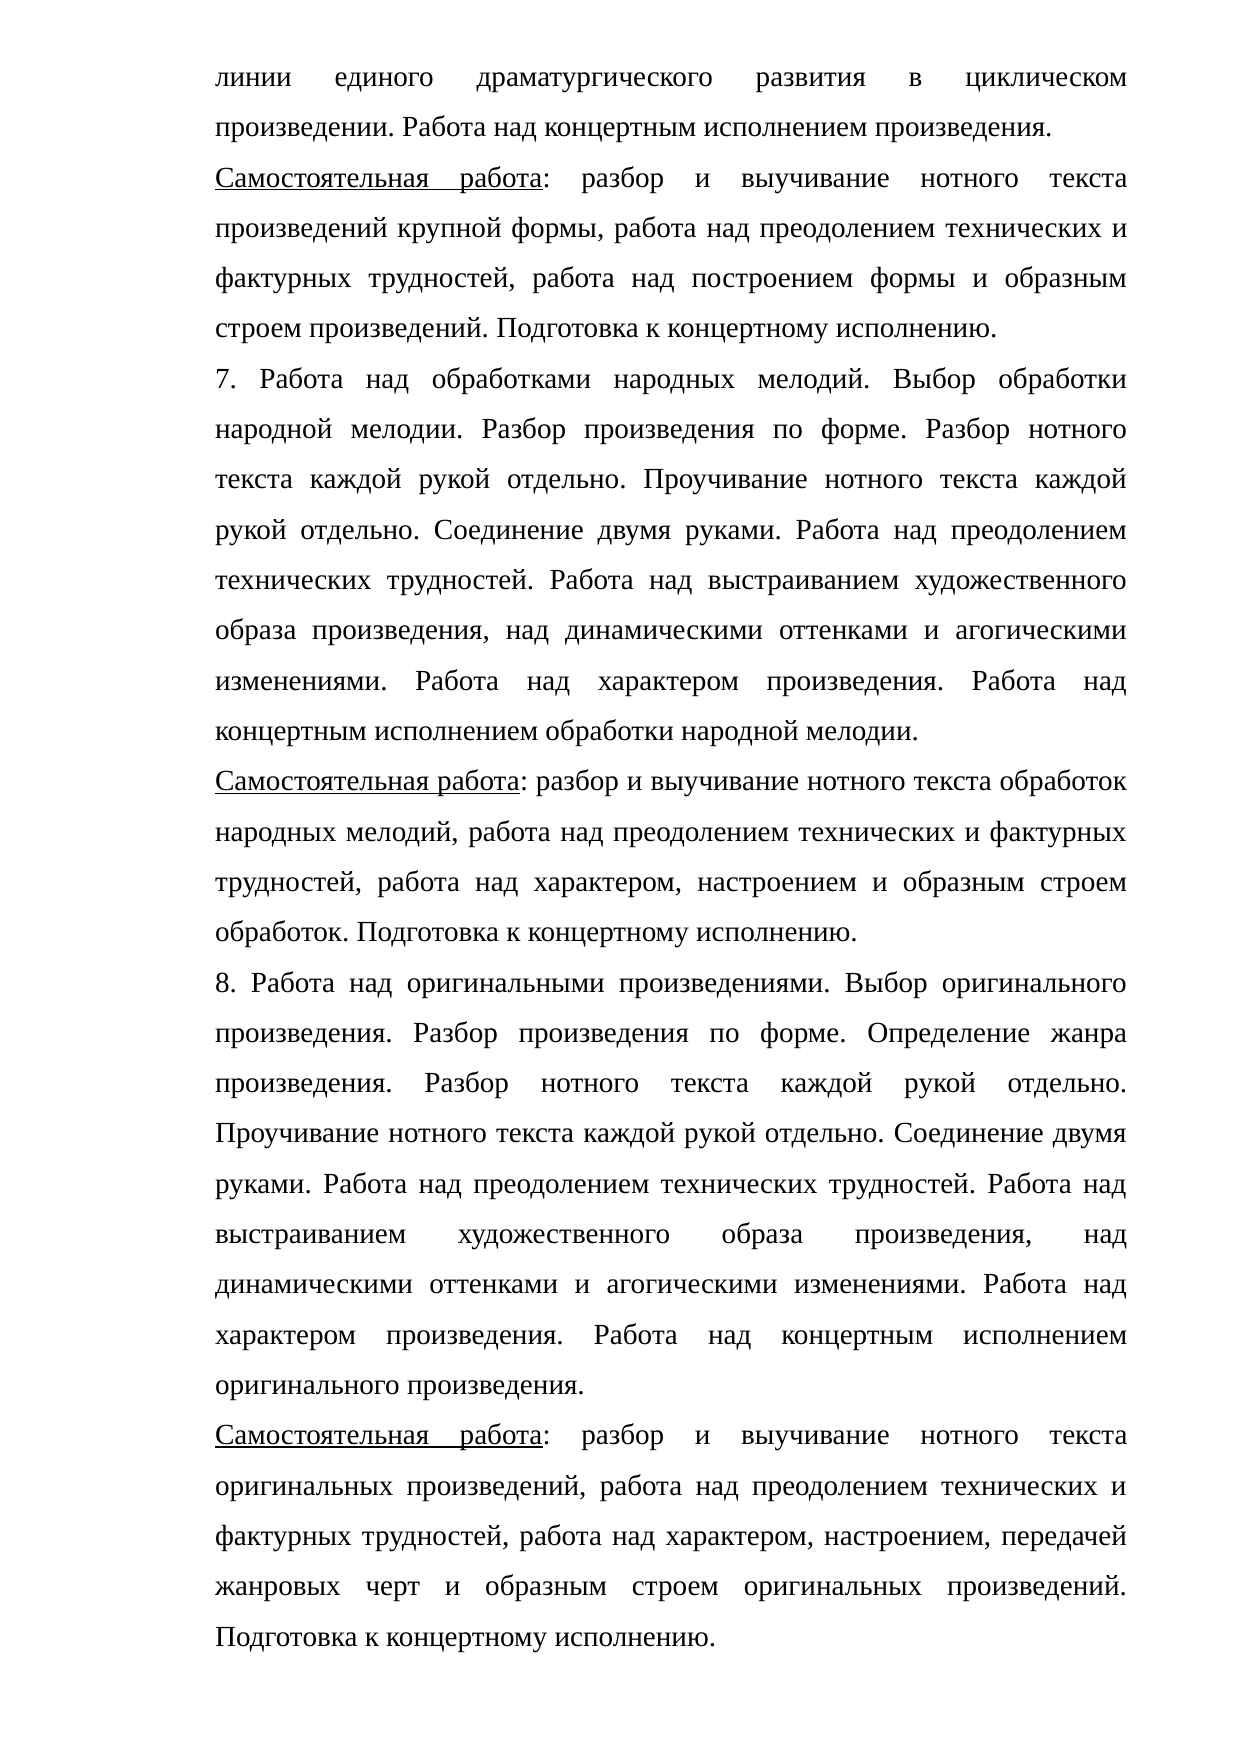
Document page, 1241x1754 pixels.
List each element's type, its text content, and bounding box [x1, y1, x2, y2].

text 8. Работа над оригинальными произведениями. Выбор оригинального произведения. Разбор произведения по форме. Определение жанра произведения. Разбор нотного текста каждой рукой отдельно. Проучивание нотного текста каждой рукой отдельно. Соединение двумя руками. Работа над преодолением технических трудностей. Работа над выстраиванием художественного образа произведения, над динамическими оттенками и агогическими изменениями. Работа над характером произведения. Работа над концертным исполнением оригинального произведения. [215, 965, 1128, 1401]
text Самостоятельная работа: разбор и выучивание нотного текста оригинальных произведений, работа над преодолением технических и фактурных трудностей, работа над характером, настроением, передачей жанровых черт и образным строем оригинальных произведений. Подготовка к концертному исполнению. [215, 1417, 1128, 1652]
text 7. Работа над обработками народных мелодий. Выбор обработки народной мелодии. Разбор произведения по форме. Разбор нотного текста каждой рукой отдельно. Проучивание нотного текста каждой рукой отдельно. Соединение двумя руками. Работа над преодолением технических трудностей. Работа над выстраиванием художественного образа произведения, над динамическими оттенками и агогическими изменениями. Работа над характером произведения. Работа над концертным исполнением обработки народной мелодии. [215, 361, 1128, 747]
text Самостоятельная работа: разбор и выучивание нотного текста произведений крупной формы, работа над преодолением технических и фактурных трудностей, работа над построением формы и образным строем произведений. Подготовка к концертному исполнению. [215, 160, 1128, 344]
text линии единого драматургического развития в циклическом произведении. Работа над концертным исполнением произведения. [215, 59, 1128, 143]
text Самостоятельная работа: разбор и выучивание нотного текста обработок народных мелодий, работа над преодолением технических и фактурных трудностей, работа над характером, настроением и образным строем обработок. Подготовка к концертному исполнению. [215, 763, 1128, 948]
